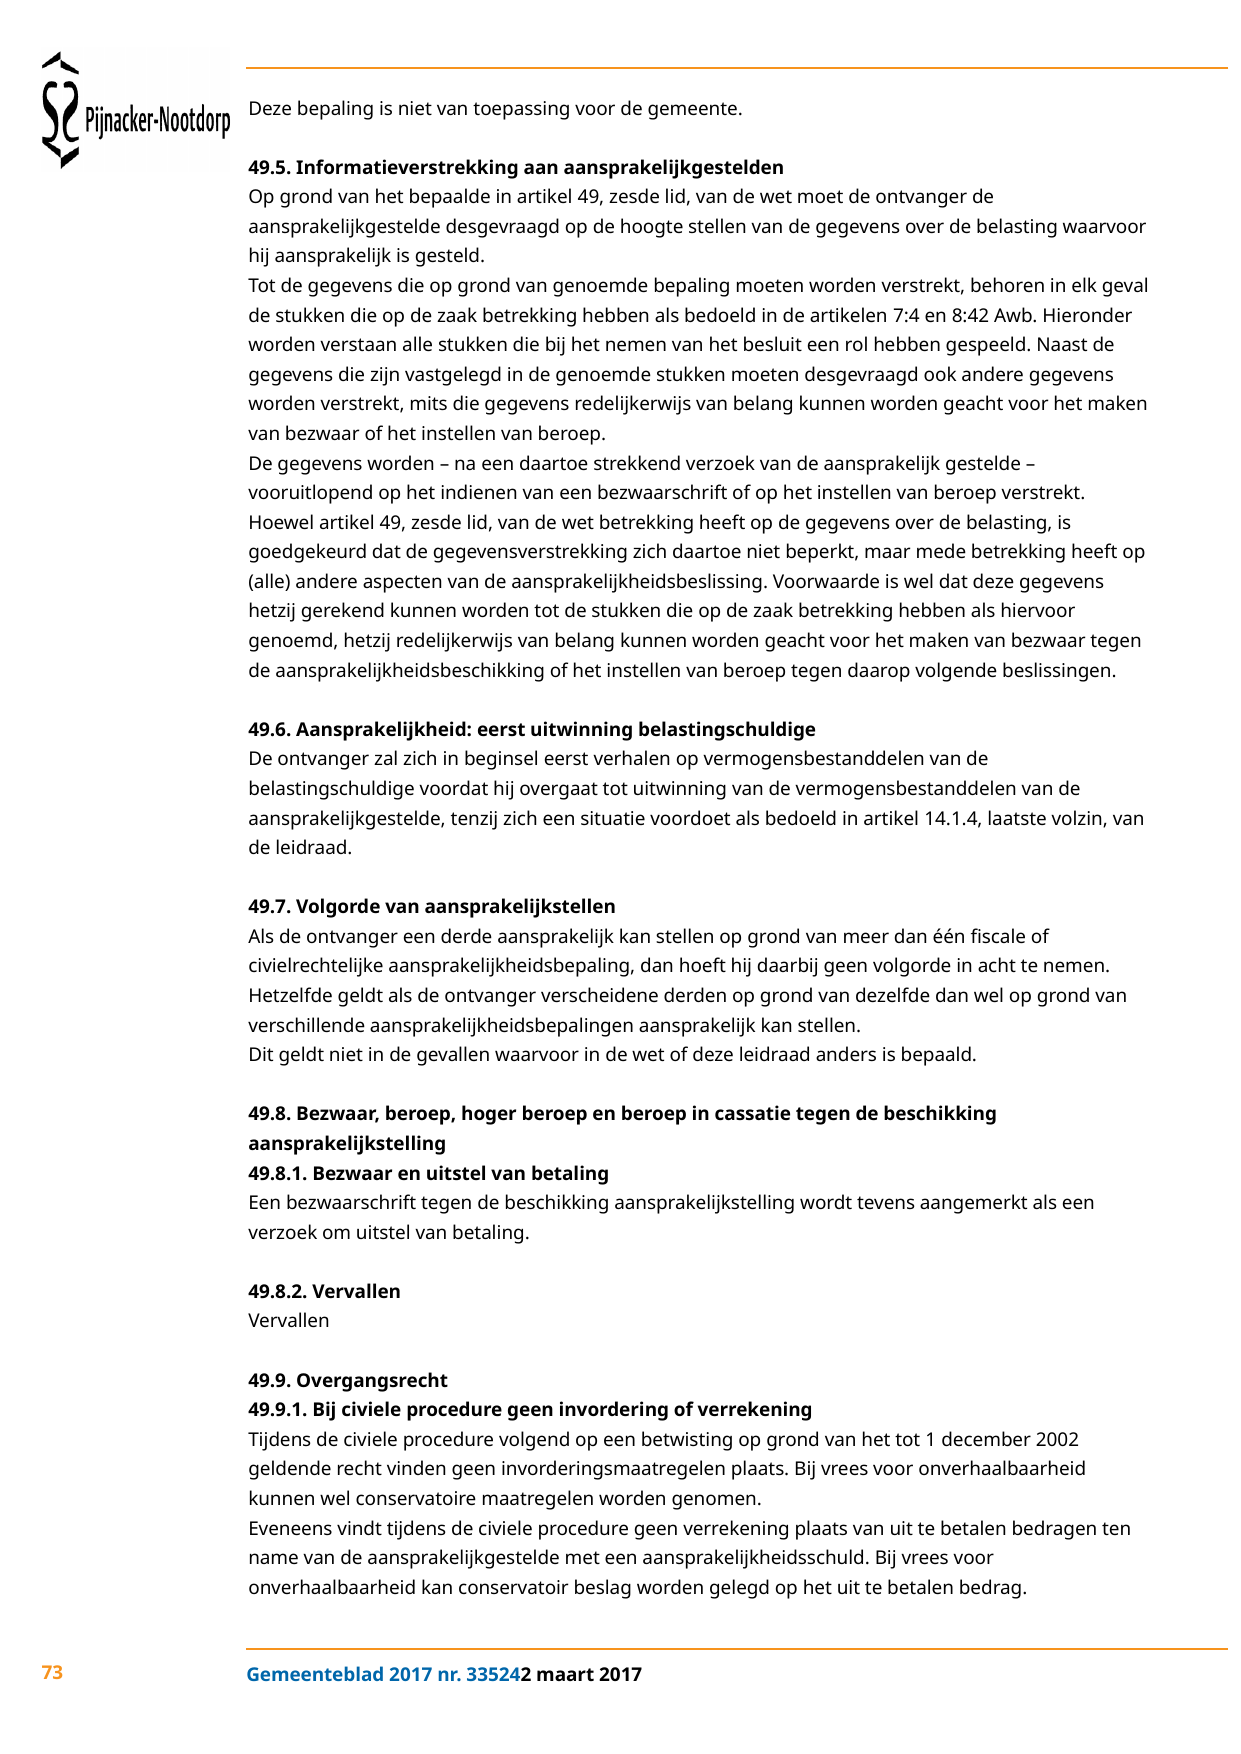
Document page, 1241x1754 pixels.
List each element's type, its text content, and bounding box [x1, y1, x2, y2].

text Dit geldt niet in de gevallen waarvoor in de wet of deze leidraad anders is bepaald. [248, 1041, 1152, 1067]
text Vervallen [248, 1308, 1152, 1333]
text Hoewel artikel 49, zesde lid, van de wet betrekking heeft op de gegevens over de belasting, is goedgekeurd dat de gegevensverstrekking zich daartoe niet beperkt, maar mede betrekking heeft op (alle) andere aspecten van de aansprakelijkheidsbeslissing. Voorwaarde is wel dat deze gegevens hetzij gerekend kunnen worden tot de stukken die op de zaak betrekking hebben als hiervoor genoemd, hetzij redelijkerwijs van belang kunnen worden geacht voor het maken van bezwaar tegen de aansprakelijkheidsbeschikking of het instellen van beroep tegen daarop volgende beslissingen. [248, 509, 1152, 683]
text 49.9. Overgangsrecht [248, 1367, 1152, 1393]
text 49.7. Volgorde van aansprakelijkstellen [248, 893, 1152, 919]
text 49.8.2. Vervallen [248, 1278, 1152, 1304]
text Op grond van het bepaalde in artikel 49, zesde lid, van de wet moet de ontvanger de aansprakelijkgestelde desgevraagd op de hoogte stellen van de gegevens over de belasting waarvoor hij aansprakelijk is gesteld. [248, 183, 1152, 268]
text Een bezwaarschrift tegen de beschikking aansprakelijkstelling wordt tevens aangemerkt als een verzoek om uitstel van betaling. [248, 1189, 1152, 1245]
text Tijdens de civiele procedure volgend op een betwisting op grond van het tot 1 december 2002 geldende recht vinden geen invorderingsmaatregelen plaats. Bij vrees voor onverhaalbaarheid kunnen wel conservatoire maatregelen worden genomen. [248, 1426, 1152, 1511]
text Als de ontvanger een derde aansprakelijk kan stellen op grond van meer dan één fiscale of civielrechtelijke aansprakelijkheidsbepaling, dan hoeft hij daarbij geen volgorde in acht te nemen. Hetzelfde geldt als de ontvanger verscheidene derden op grond van dezelfde dan wel op grond van verschillende aansprakelijkheidsbepalingen aansprakelijk kan stellen. [248, 923, 1152, 1038]
text Deze bepaling is niet van toepassing voor de gemeente. [248, 95, 1152, 121]
text Tot de gegevens die op grond van genoemde bepaling moeten worden verstrekt, behoren in elk geval de stukken die op de zaak betrekking hebben als bedoeld in de artikelen 7:4 en 8:42 Awb. Hieronder worden verstaan alle stukken die bij het nemen van het besluit een rol hebben gespeeld. Naast de gegevens die zijn vastgelegd in de genoemde stukken moeten desgevraagd ook andere gegevens worden verstrekt, mits die gegevens redelijkerwijs van belang kunnen worden geacht voor het maken van bezwaar of het instellen van beroep. [248, 272, 1152, 446]
text 49.8. Bezwaar, beroep, hoger beroep en beroep in cassatie tegen de beschikking aansprakelijkstelling [248, 1101, 1152, 1156]
picture [41, 47, 231, 172]
text 49.9.1. Bij civiele procedure geen invordering of verrekening [248, 1396, 1152, 1422]
text 49.5. Informatieverstrekking aan aansprakelijkgestelden [248, 154, 1152, 180]
text 49.6. Aansprakelijkheid: eerst uitwinning belastingschuldige [248, 716, 1152, 742]
text 49.8.1. Bezwaar en uitstel van betaling [248, 1160, 1152, 1186]
text De gegevens worden – na een daartoe strekkend verzoek van de aansprakelijk gestelde – vooruitlopend op het indienen van een bezwaarschrift of op het instellen van beroep verstrekt. [248, 450, 1152, 505]
text De ontvanger zal zich in beginsel eerst verhalen op vermogensbestanddelen van de belastingschuldige voordat hij overgaat tot uitwinning van de vermogensbestanddelen van de aansprakelijkgestelde, tenzij zich een situatie voordoet als bedoeld in artikel 14.1.4, laatste volzin, van de leidraad. [248, 746, 1152, 860]
text Eveneens vindt tijdens de civiele procedure geen verrekening plaats van uit te betalen bedragen ten name van de aansprakelijkgestelde met een aansprakelijkheidsschuld. Bij vrees voor onverhaalbaarheid kan conservatoir beslag worden gelegd op het uit te betalen bedrag. [248, 1515, 1152, 1600]
